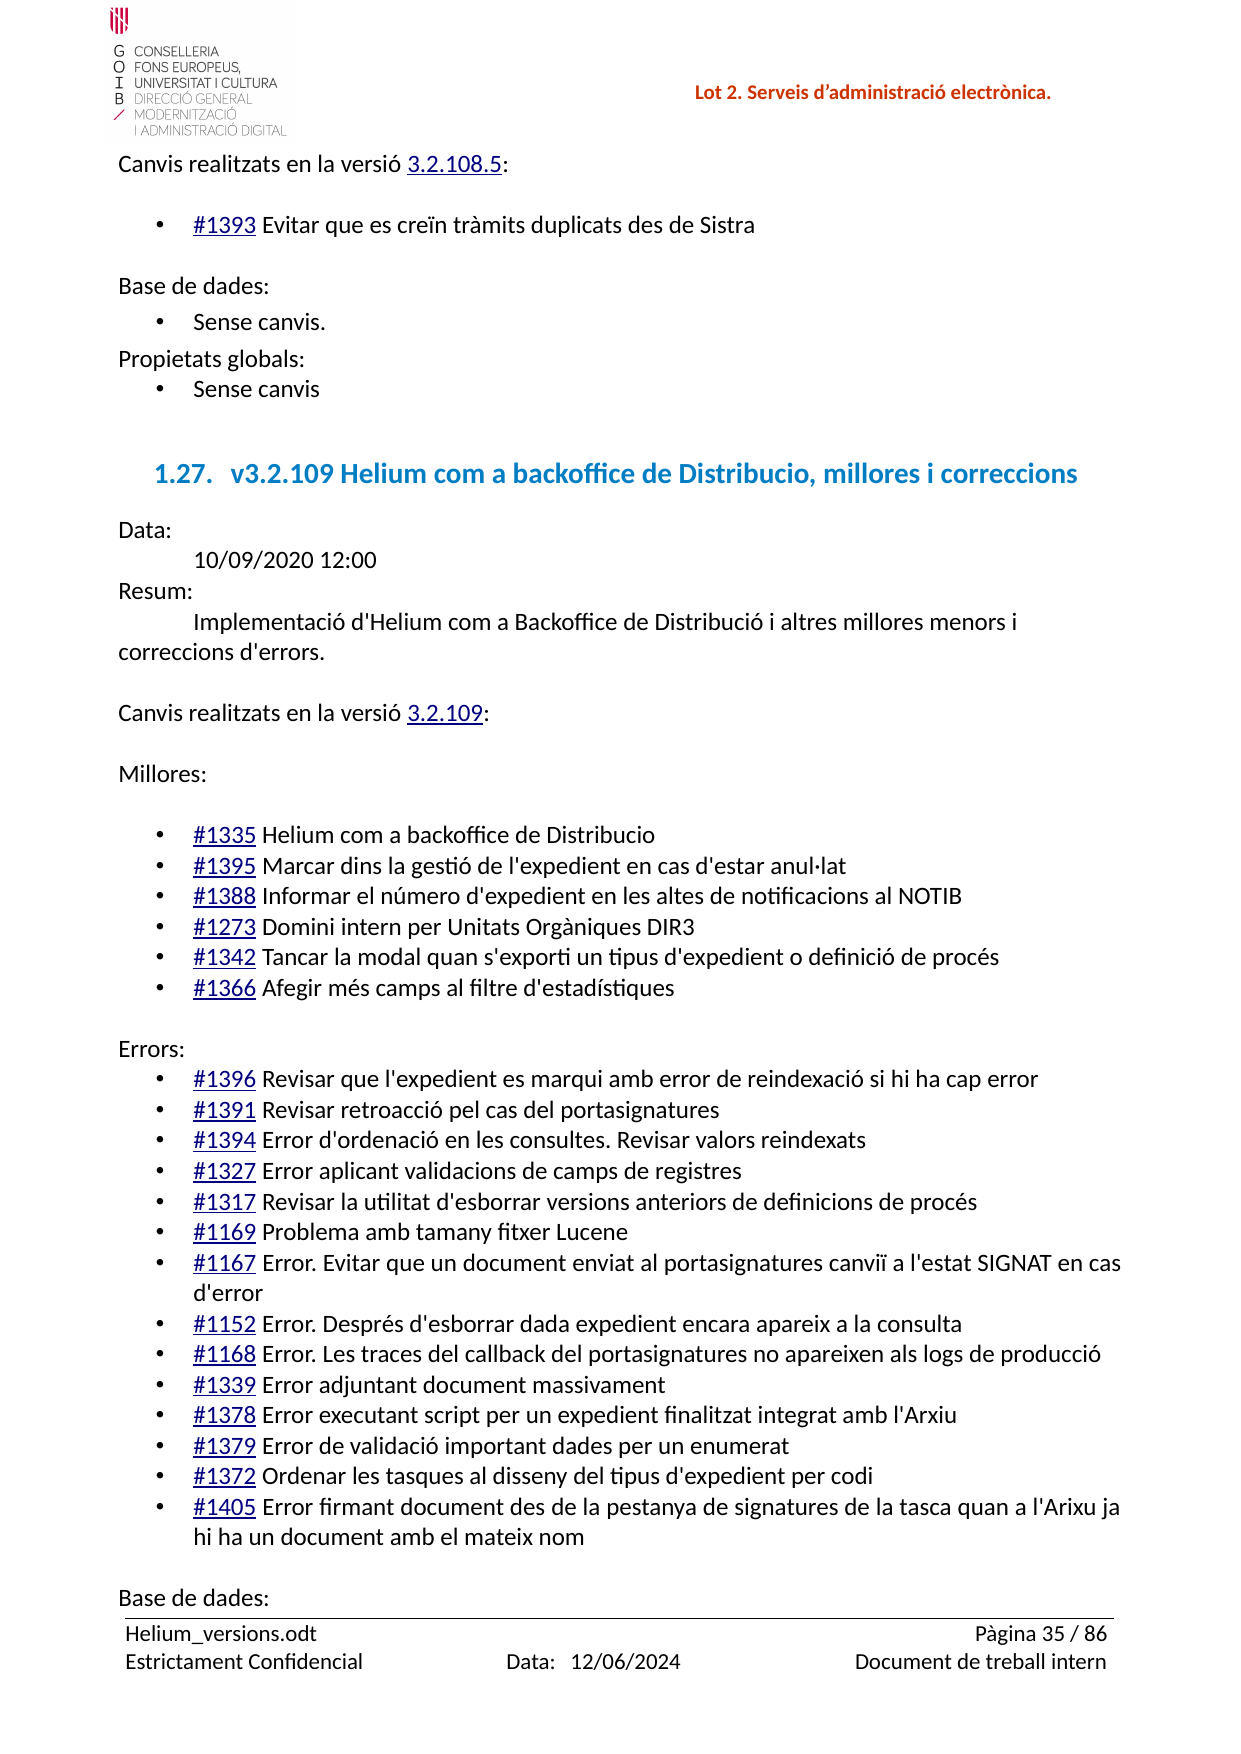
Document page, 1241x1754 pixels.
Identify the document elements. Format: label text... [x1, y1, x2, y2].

list #1327 Error aplicant validacions de camps de registres [156, 1155, 1122, 1186]
list #1396 Revisar que l'expedient es marqui amb error de reindexació si hi ha cap error [156, 1063, 1122, 1094]
subtitle v3.2.109 Helium com a backoffice de Distribucio, millores i correccions [153, 455, 1122, 491]
list #1342 Tancar la modal quan s'exporti un tipus d'expedient o definició de procés [156, 941, 1122, 972]
list #1395 Marcar dins la gestió de l'expedient en cas d'estar anul·lat [156, 850, 1122, 880]
list #1378 Error executant script per un expedient finalitzat integrat amb l'Arxiu [156, 1399, 1122, 1430]
text 10/09/2020 12:00 [118, 545, 1122, 575]
list #1366 Afegir més camps al filtre d'estadístiques [156, 972, 1122, 1002]
list #1394 Error d'ordenació en les consultes. Revisar valors reindexats [156, 1124, 1122, 1155]
list Sense canvis. [156, 306, 1122, 337]
text Resum: [118, 575, 1122, 606]
list #1169 Problema amb tamany fitxer Lucene [156, 1216, 1122, 1247]
text Millores: [118, 758, 1122, 789]
list #1379 Error de validació important dades per un enumerat [156, 1430, 1122, 1460]
picture [100, 0, 297, 144]
list #1152 Error. Després d'esborrar dada expedient encara apareix a la consulta [156, 1308, 1122, 1338]
text Base de dades: [118, 1582, 1122, 1613]
text Implementació d'Helium com a Backoffice de Distribució i altres millores menors i correccions d'errors. [118, 606, 1122, 667]
list #1273 Domini intern per Unitats Orgàniques DIR3 [156, 911, 1122, 941]
list #1372 Ordenar les tasques al disseny del tipus d'expedient per codi [156, 1460, 1122, 1491]
list #1167 Error. Evitar que un document enviat al portasignatures canviï a l'estat SIGNAT en cas d'error [156, 1247, 1122, 1308]
list #1391 Revisar retroacció pel cas del portasignatures [156, 1094, 1122, 1124]
text Base de dades: [118, 270, 1122, 300]
text Canvis realitzats en la versió 3.2.109: [118, 697, 1122, 728]
list Sense canvis [156, 373, 1122, 404]
list #1388 Informar el número d'expedient en les altes de notificacions al NOTIB [156, 880, 1122, 911]
list #1339 Error adjuntant document massivament [156, 1369, 1122, 1399]
text Propietats globals: [118, 343, 1122, 373]
list #1317 Revisar la utilitat d'esborrar versions anteriors de definicions de procés [156, 1186, 1122, 1216]
text Canvis realitzats en la versió 3.2.108.5: [118, 148, 1122, 178]
text Errors: [118, 1033, 1122, 1063]
list #1335 Helium com a backoffice de Distribucio [156, 819, 1122, 850]
text Data: [118, 514, 1122, 545]
list #1393 Evitar que es creïn tràmits duplicats des de Sistra [156, 209, 1122, 239]
list #1168 Error. Les traces del callback del portasignatures no apareixen als logs de producció [156, 1338, 1122, 1369]
list #1405 Error firmant document des de la pestanya de signatures de la tasca quan a l'Arixu ja hi ha un document amb el mateix nom [156, 1491, 1122, 1552]
